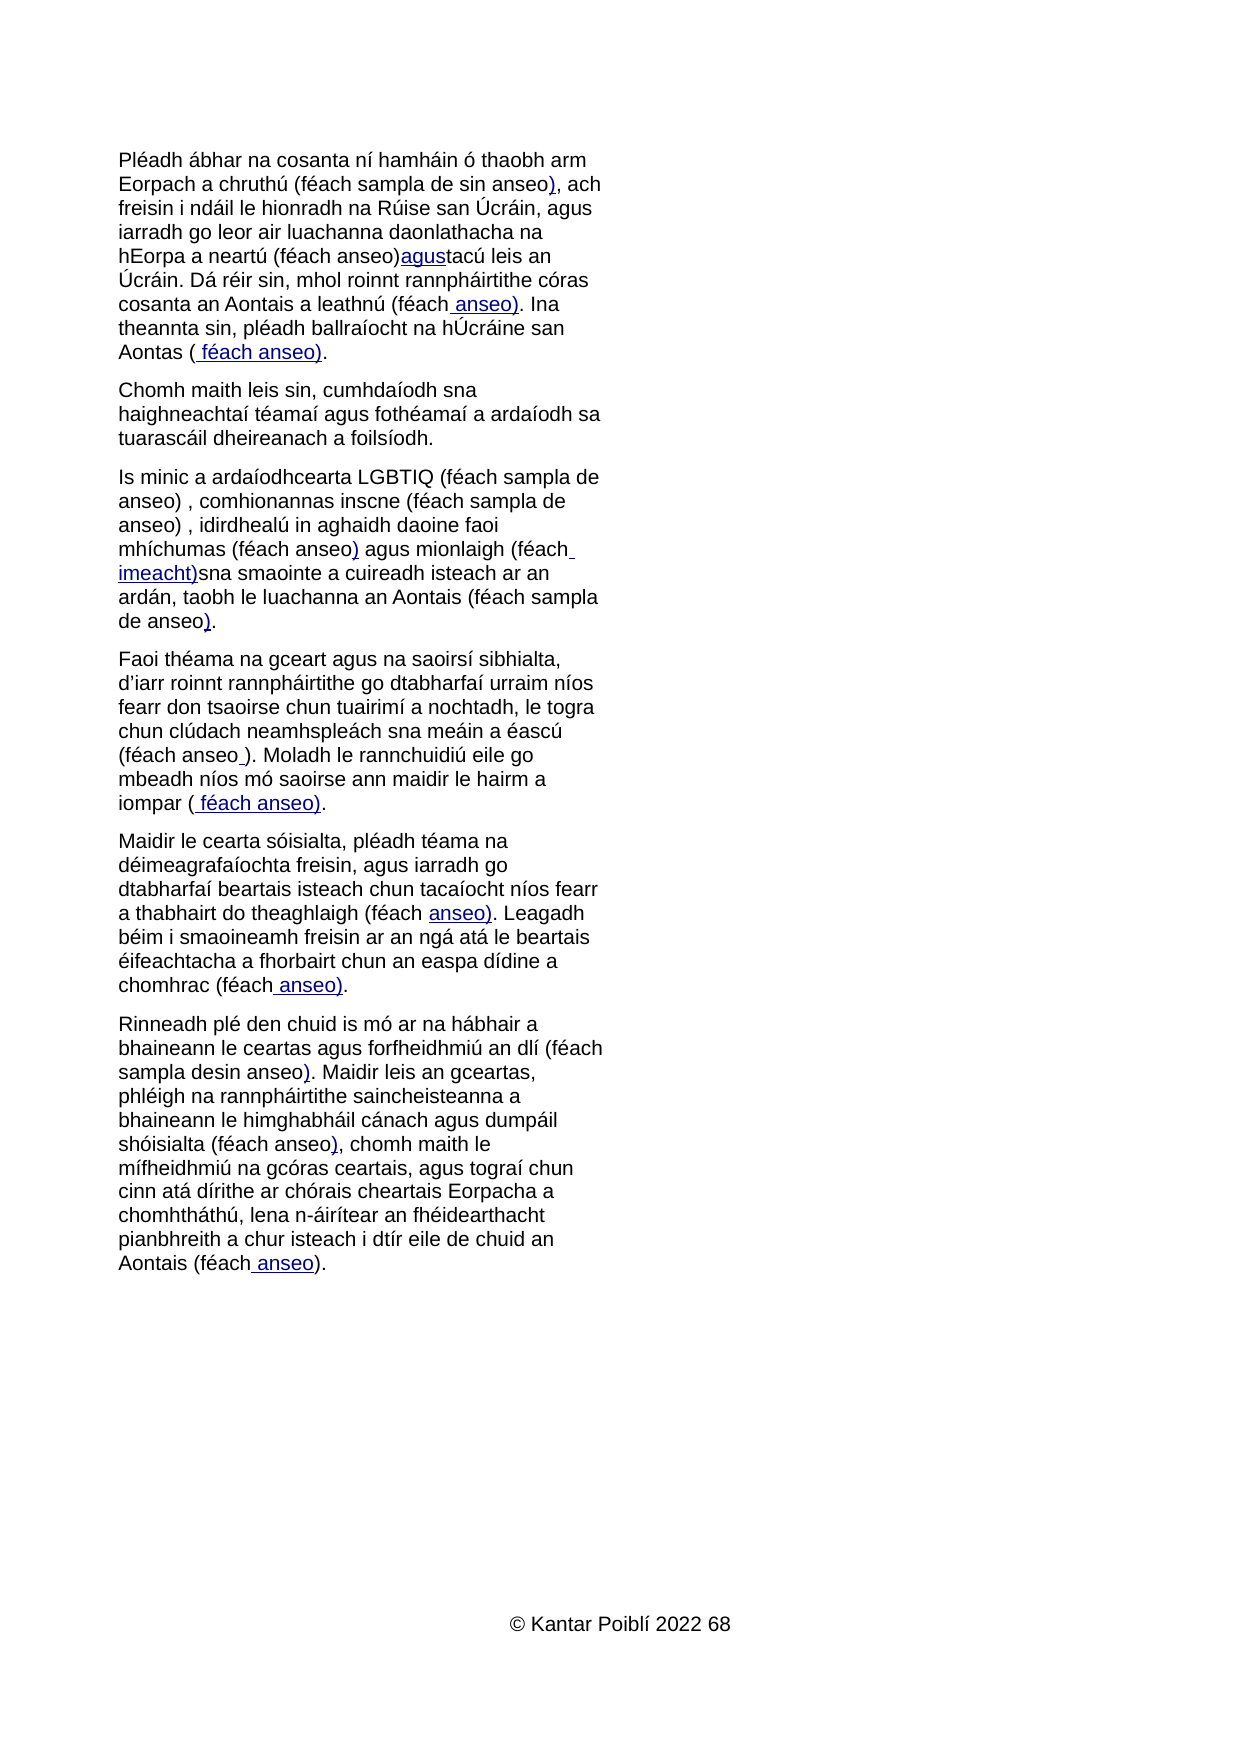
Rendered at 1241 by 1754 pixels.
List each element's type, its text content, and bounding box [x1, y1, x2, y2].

text Rinneadh plé den chuid is mó ar na hábhair a bhaineann le ceartas agus forfheidhmiú an dlí (féach sampla desin anseo). Maidir leis an gceartas, phléigh na rannpháirtithe saincheisteanna a bhaineann le himghabháil cánach agus dumpáil shóisialta (féach anseo), chomh maith le mífheidhmiú na gcóras ceartais, agus tograí chun cinn atá dírithe ar chórais cheartais Eorpacha a chomhtháthú, lena n-áirítear an fhéidearthacht pianbhreith a chur isteach i dtír eile de chuid an Aontais (féach anseo). [118, 1012, 605, 1275]
text Is minic a ardaíodhcearta LGBTIQ (féach sampla de anseo) , comhionannas inscne (féach sampla de anseo) , idirdhealú in aghaidh daoine faoi mhíchumas (féach anseo) agus mionlaigh (féach imeacht)sna smaointe a cuireadh isteach ar an ardán, taobh le luachanna an Aontais (féach sampla de anseo). [118, 465, 605, 632]
text Faoi théama na gceart agus na saoirsí sibhialta, d’iarr roinnt rannpháirtithe go dtabharfaí urraim níos fearr don tsaoirse chun tuairimí a nochtadh, le togra chun clúdach neamhspleách sna meáin a éascú (féach anseo ). Moladh le rannchuidiú eile go mbeadh níos mó saoirse ann maidir le hairm a iompar ( féach anseo). [118, 647, 605, 815]
text Pléadh ábhar na cosanta ní hamháin ó thaobh arm Eorpach a chruthú (féach sampla de sin anseo), ach freisin i ndáil le hionradh na Rúise san Úcráin, agus iarradh go leor air luachanna daonlathacha na hEorpa a neartú (féach anseo)agustacú leis an Úcráin. Dá réir sin, mhol roinnt rannpháirtithe córas cosanta an Aontais a leathnú (féach anseo). Ina theannta sin, pléadh ballraíocht na hÚcráine san Aontas ( féach anseo). [118, 148, 605, 364]
text Chomh maith leis sin, cumhdaíodh sna haighneachtaí téamaí agus fothéamaí a ardaíodh sa tuarascáil dheireanach a foilsíodh. [118, 378, 605, 450]
text Maidir le cearta sóisialta, pléadh téama na déimeagrafaíochta freisin, agus iarradh go dtabharfaí beartais isteach chun tacaíocht níos fearr a thabhairt do theaghlaigh (féach anseo). Leagadh béim i smaoineamh freisin ar an ngá atá le beartais éifeachtacha a fhorbairt chun an easpa dídine a chomhrac (féach anseo). [118, 829, 605, 997]
